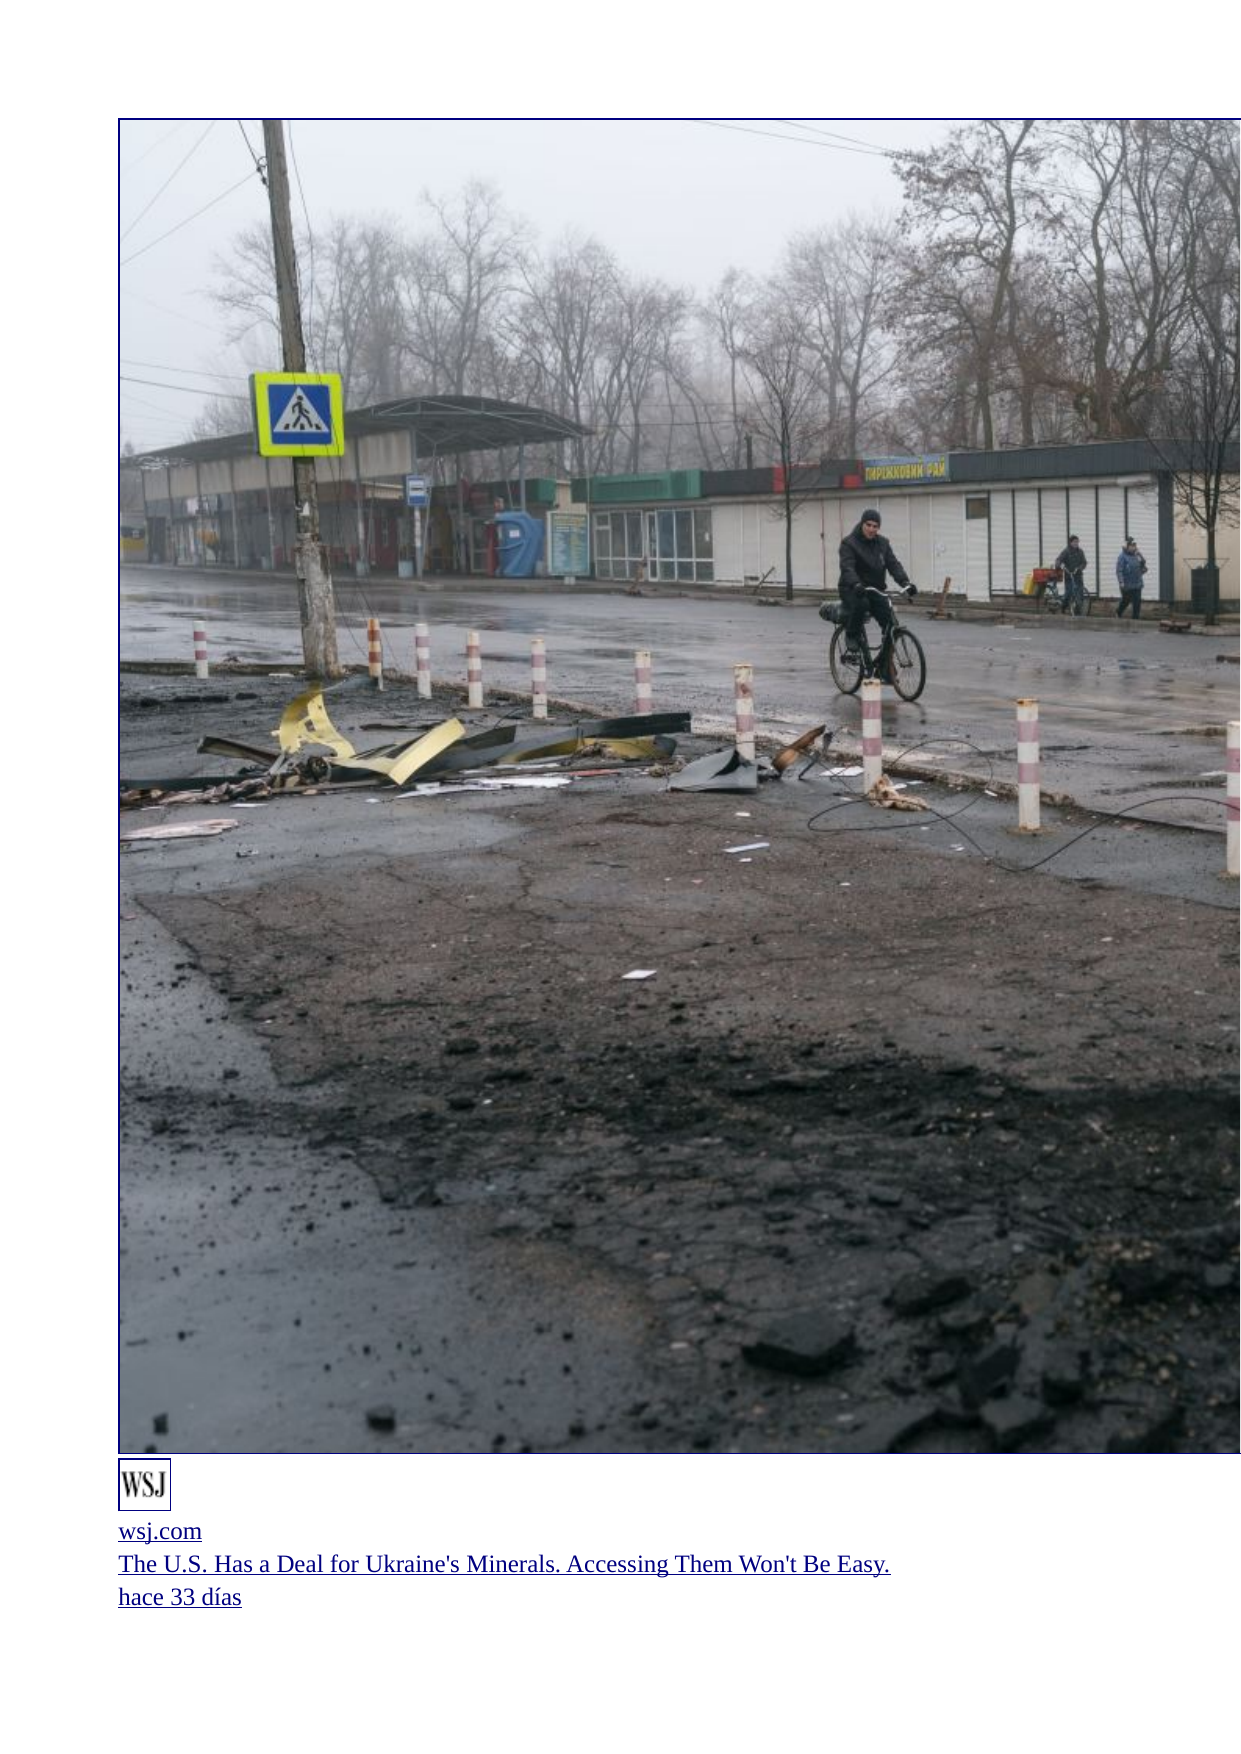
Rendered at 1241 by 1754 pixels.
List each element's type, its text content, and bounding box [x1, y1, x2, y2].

picture [120, 1460, 170, 1510]
picture [120, 120, 1241, 1453]
text wsj.com [118, 1516, 1122, 1544]
text The U.S. Has a Deal for Ukraine's Minerals. Accessing Them Won't Be Easy. [118, 1549, 1122, 1577]
text hace 33 días [118, 1582, 1122, 1611]
